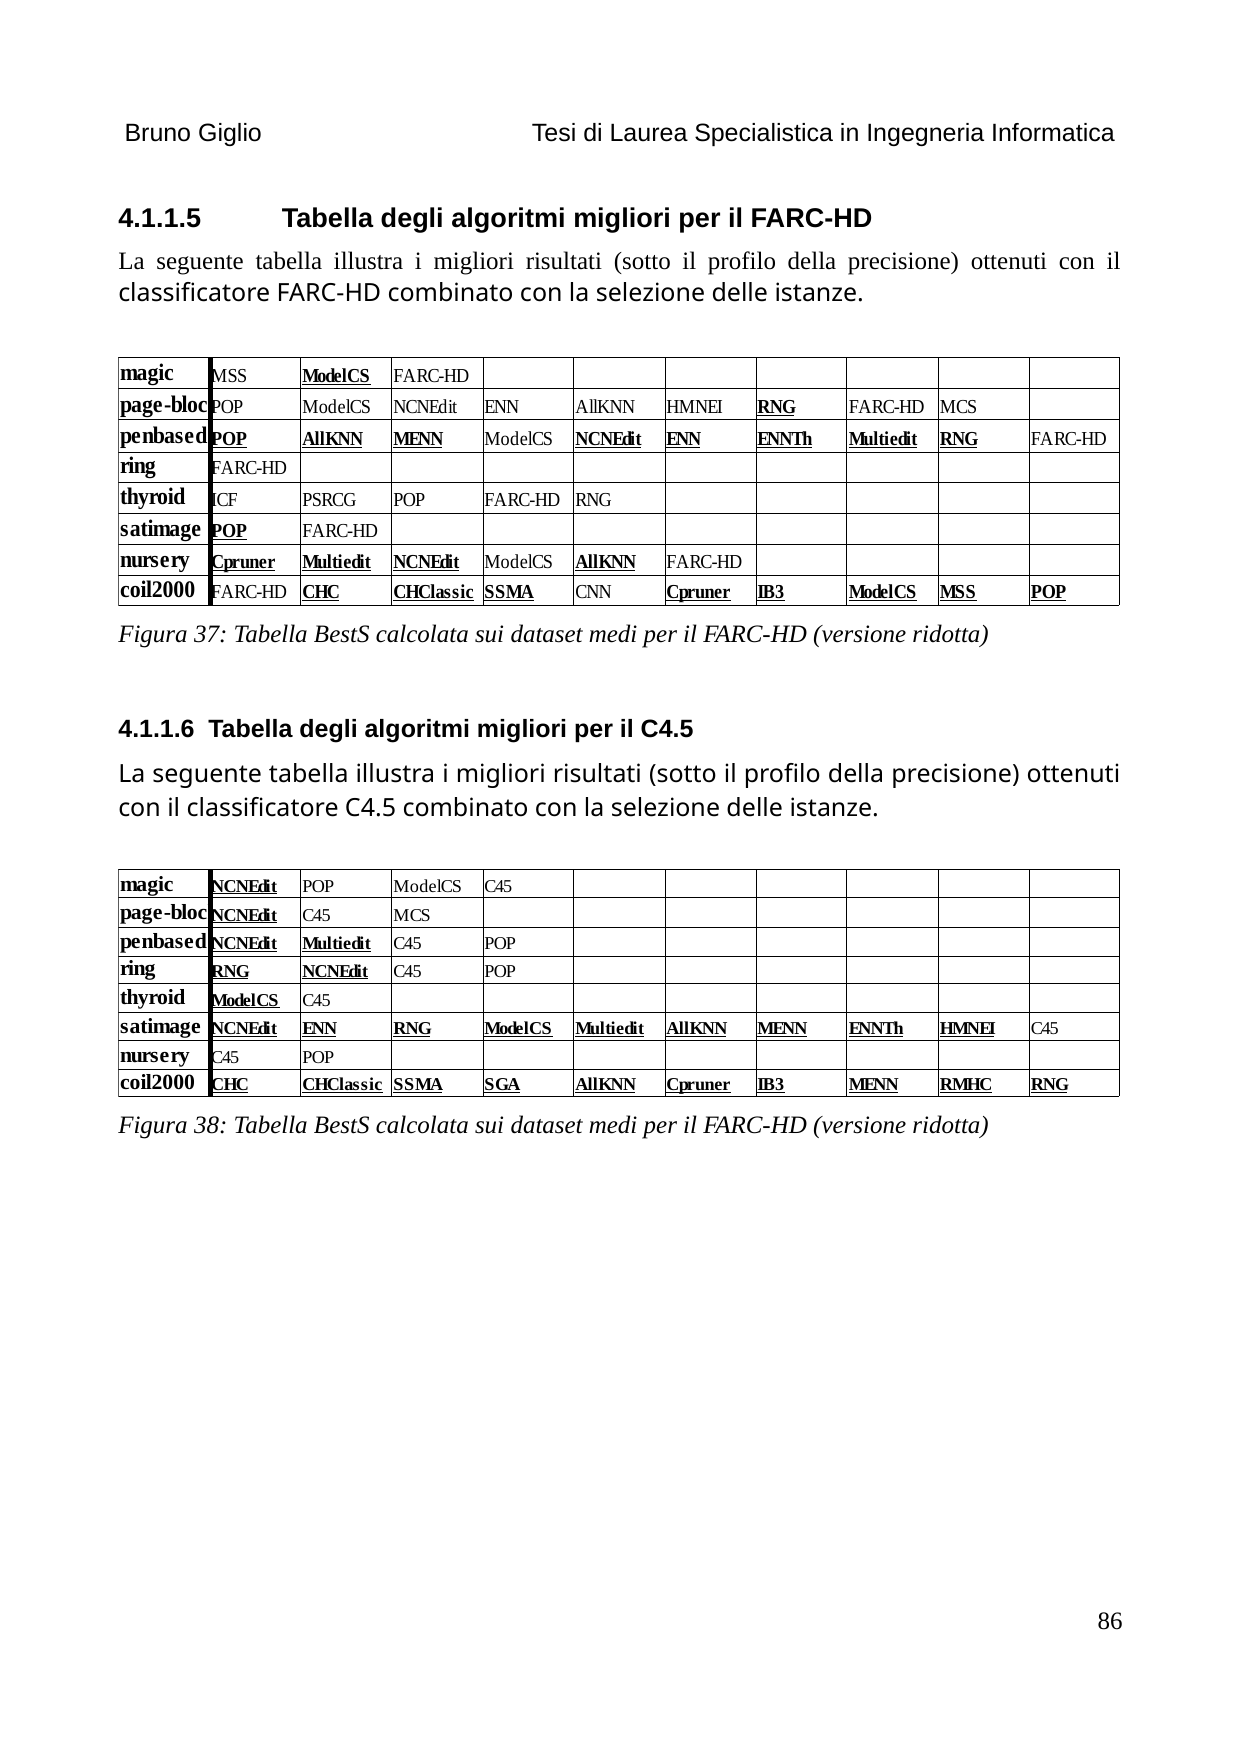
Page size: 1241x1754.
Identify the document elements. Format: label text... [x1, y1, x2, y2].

subtitle Tabella degli algoritmi migliori per il C4.5 [118, 714, 1122, 743]
subtitle Tabella degli algoritmi migliori per il FARC-HD [118, 202, 1122, 233]
text La seguente tabella illustra i migliori risultati (sotto il profilo della precisione) ottenuti con il classificatore FARC-HD combinato con la selezione delle istanze. [118, 246, 1122, 309]
text Figura 37: Tabella BestS calcolata sui dataset medi per il FARC-HD (versione ridotta) [118, 357, 1122, 648]
text La seguente tabella illustra i migliori risultati (sotto il profilo della precisione) ottenuti con il classificatore C4.5 combinato con la selezione delle istanze. [118, 755, 1122, 823]
text Figura 38: Tabella BestS calcolata sui dataset medi per il FARC-HD (versione ridotta) [118, 869, 1122, 1139]
